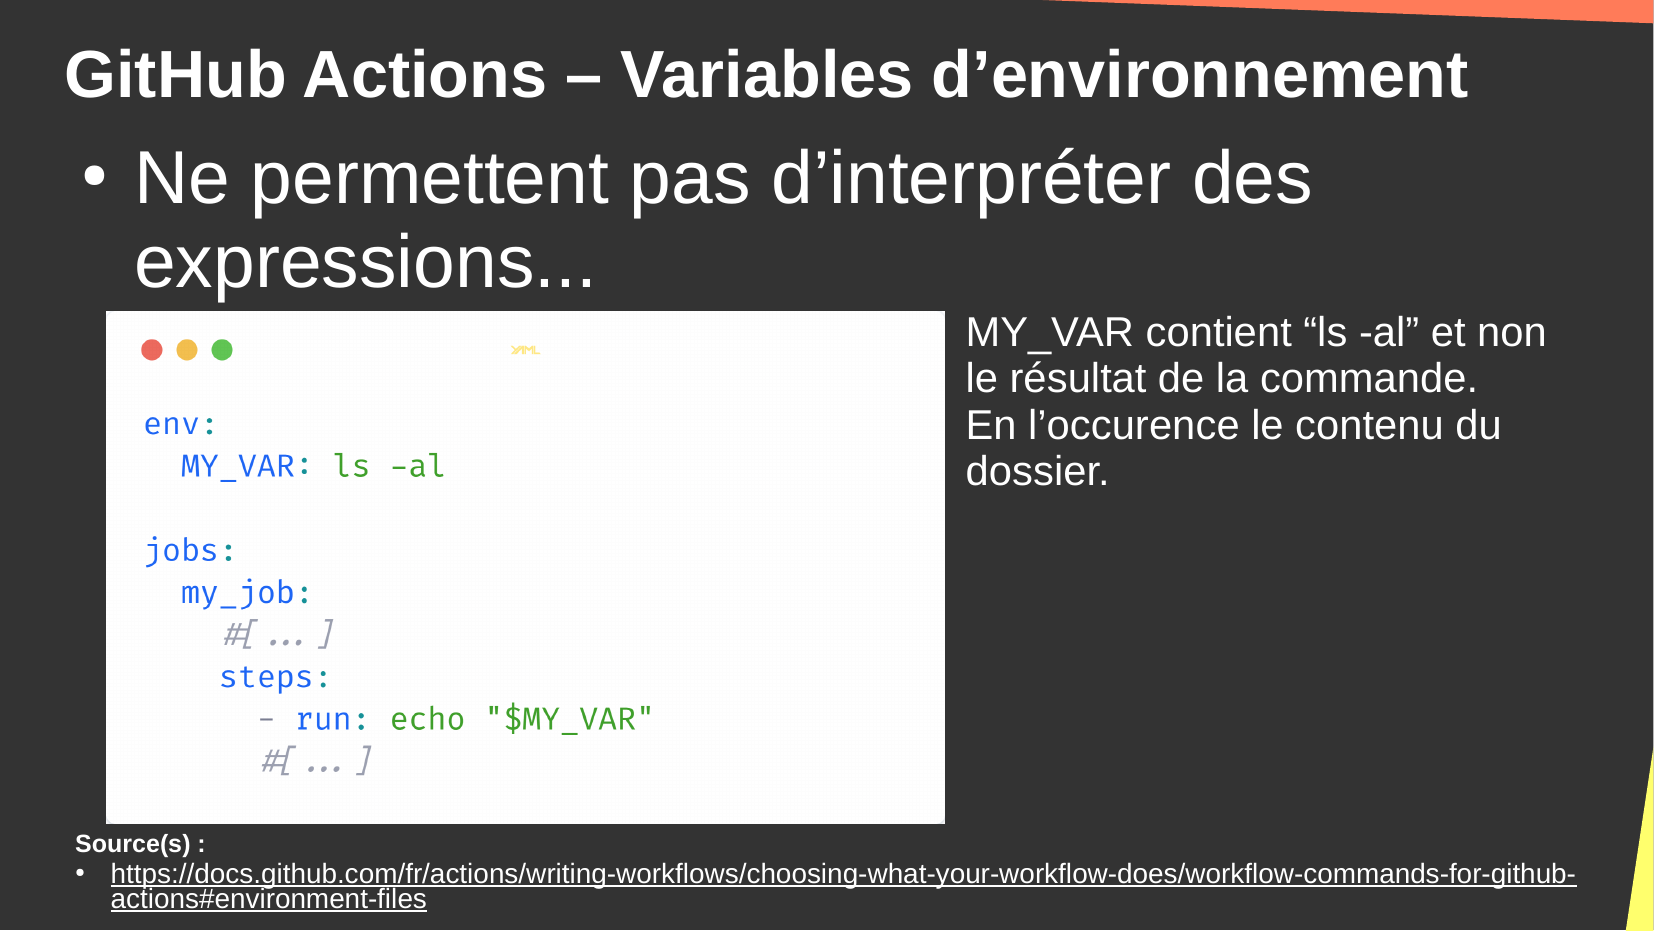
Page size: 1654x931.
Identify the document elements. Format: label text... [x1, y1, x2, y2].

text_box MY_VAR contient “ls -al” et non le résultat de la commande. En l’occurence le contenu du dossier. [950, 301, 1565, 502]
text_box [1625, 743, 1654, 931]
picture [106, 311, 945, 824]
list Ne permettent pas d’interpréter des expressions... [63, 135, 1542, 319]
text_box [1042, 0, 1654, 24]
text_box Source(s) : https://docs.github.com/fr/actions/writing-workflows/choosing-what-your-workflow-does/workflow-commands-for-github-actions#environment-files [60, 822, 1607, 897]
title GitHub Actions – Variables d’environnement [64, 37, 1471, 113]
